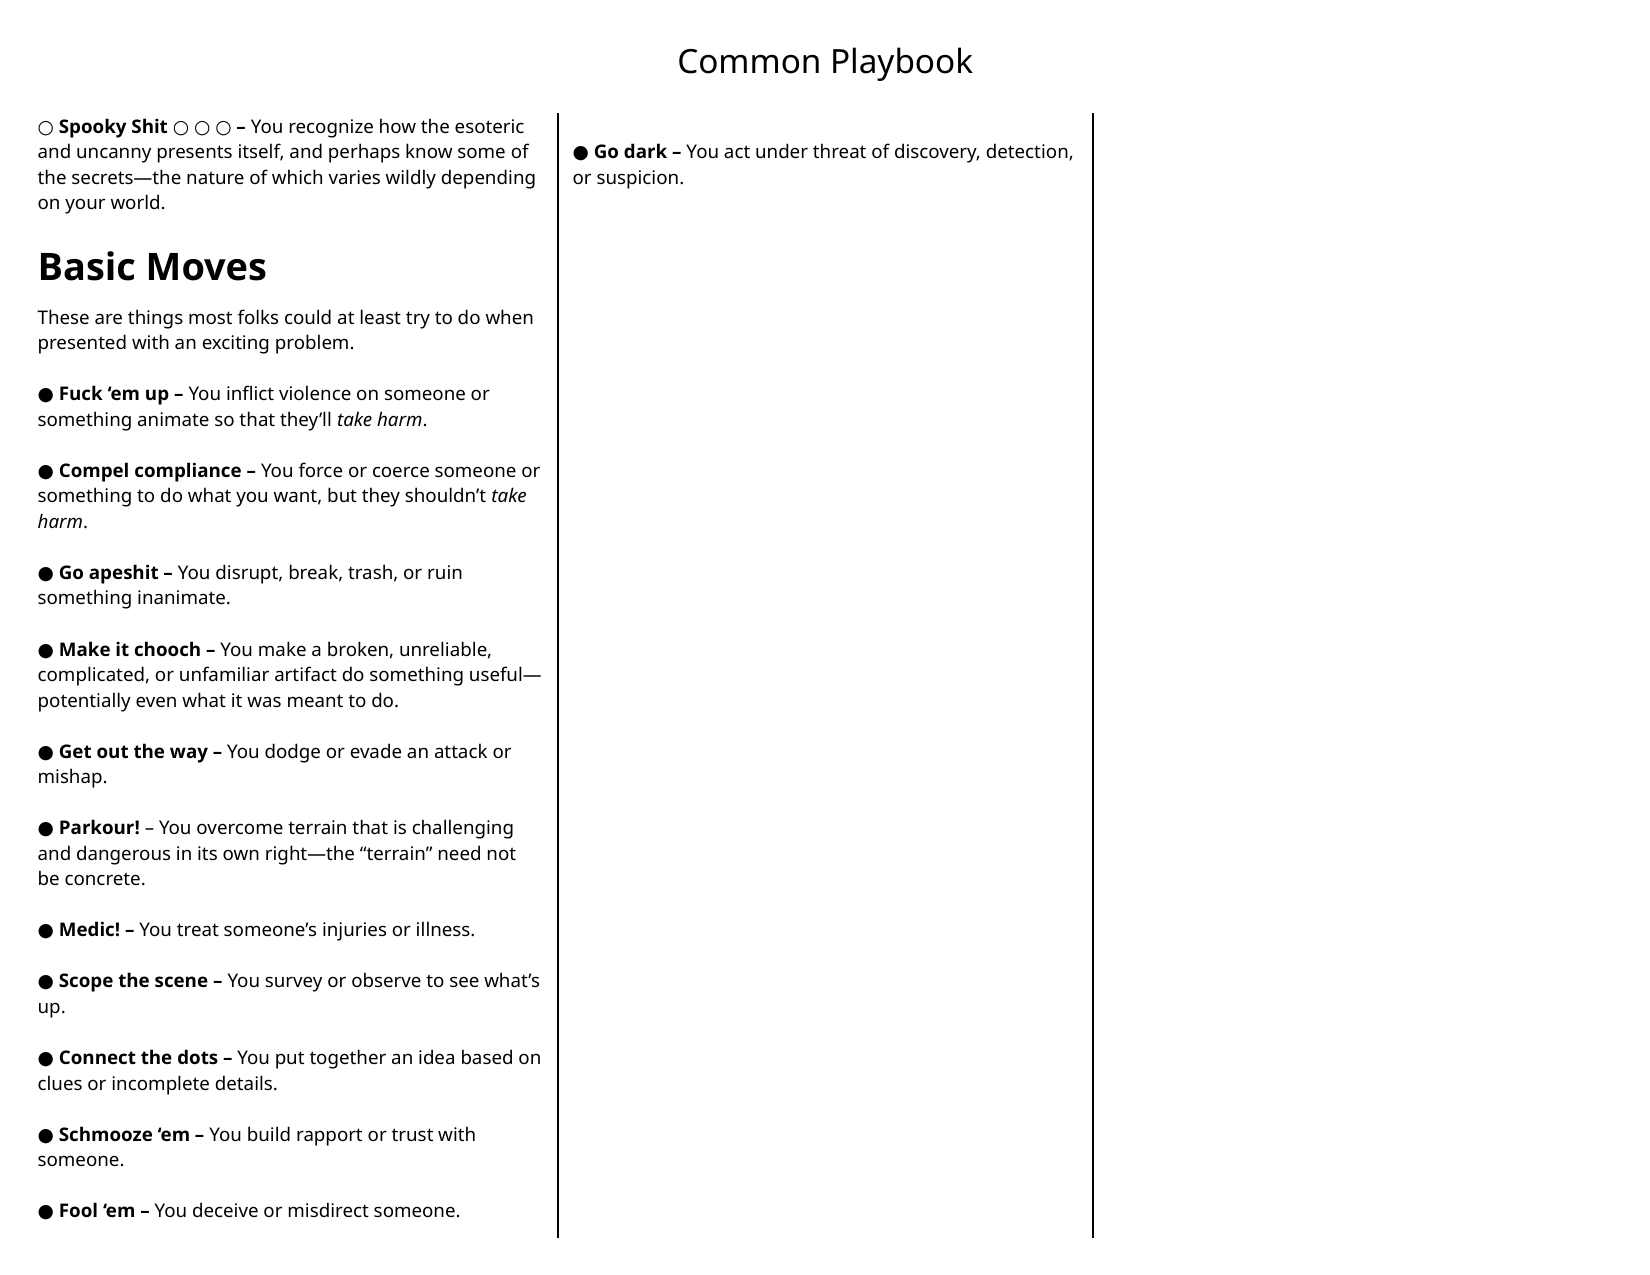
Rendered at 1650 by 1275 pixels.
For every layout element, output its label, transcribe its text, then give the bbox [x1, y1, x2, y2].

text ● Scope the scene – You survey or observe to see what’s up. [37, 968, 542, 1019]
text ● Schmooze ‘em – You build rapport or trust with someone. [37, 1121, 542, 1172]
text ● Go dark – You act under threat of discovery, detection, or suspicion. [572, 138, 1077, 189]
text ● Fuck ‘em up – You inflict violence on someone or something animate so that they’ll take harm. [37, 381, 542, 432]
subtitle Basic Moves [37, 240, 542, 292]
text ● Parkour! – You overcome terrain that is challenging and dangerous in its own right—the “terrain” need not be concrete. [37, 814, 542, 891]
text ● Compel compliance – You force or coerce someone or something to do what you want, but they shouldn’t take harm. [37, 457, 542, 534]
text ● Connect the dots – You put together an idea based on clues or incomplete details. [37, 1044, 542, 1095]
text These are things most folks could at least try to do when presented with an exciting problem. [37, 304, 542, 355]
text ● Fool ‘em – You deceive or misdirect someone. [37, 1197, 542, 1223]
text ○ Spooky Shit ○ ○ ○ – You recognize how the esoteric and uncanny presents itself, and perhaps know some of the secrets—the nature of which varies wildly depending on your world. [37, 113, 542, 215]
text ● Get out the way – You dodge or evade an attack or mishap. [37, 738, 542, 789]
text ● Medic! – You treat someone’s injuries or illness. [37, 917, 542, 942]
text ● Go apeshit – You disrupt, break, trash, or ruin something inanimate. [37, 559, 542, 610]
text ● Make it chooch – You make a broken, unreliable, complicated, or unfamiliar artifact do something useful—potentially even what it was meant to do. [37, 636, 542, 712]
